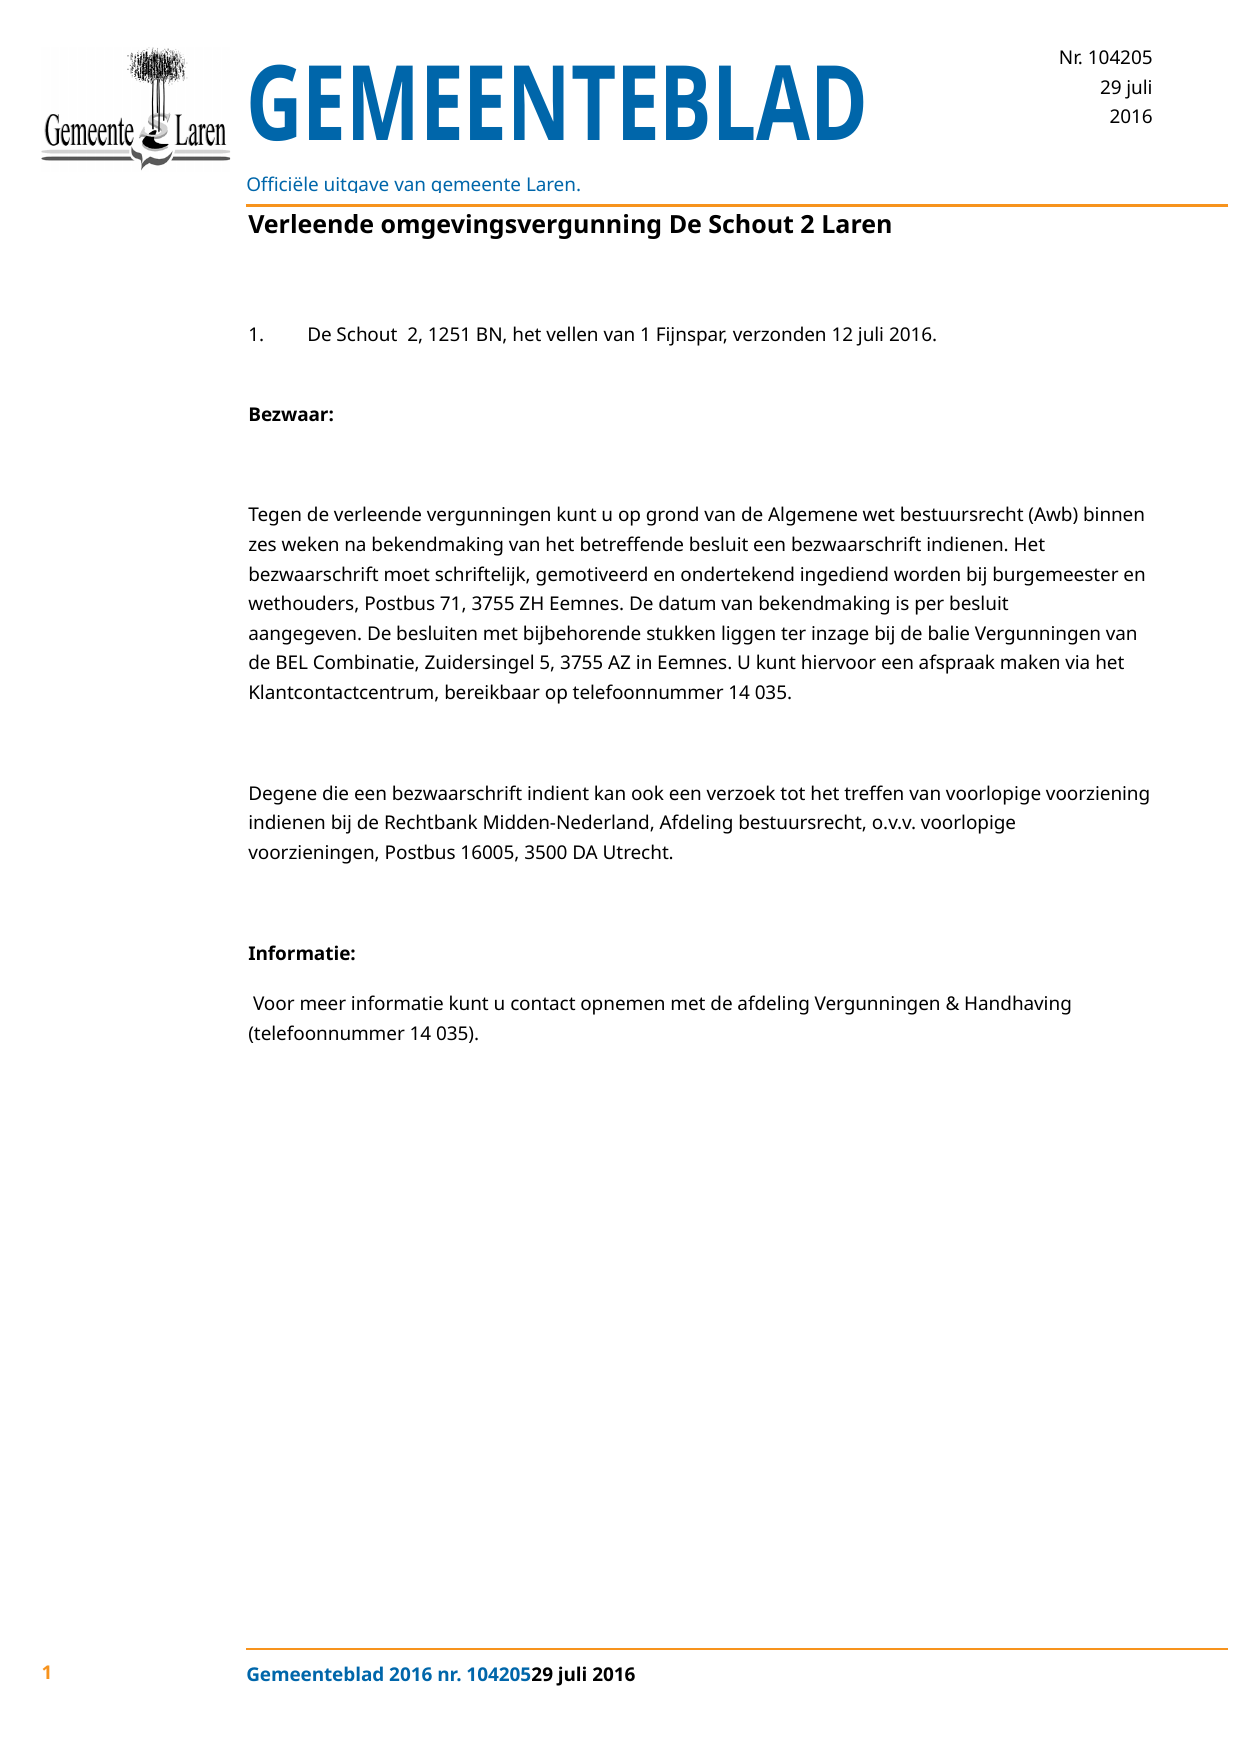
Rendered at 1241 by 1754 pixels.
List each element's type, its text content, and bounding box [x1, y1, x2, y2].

text Bezwaar: [248, 401, 1152, 426]
text Verleende omgevingsvergunning De Schout 2 Laren [248, 207, 1152, 241]
picture [41, 47, 231, 172]
text Degene die een bezwaarschrift indient kan ook een verzoek tot het treffen van voorlopige voorziening indienen bij de Rechtbank Midden-Nederland, Afdeling bestuursrecht, o.v.v. voorlopige voorzieningen, Postbus 16005, 3500 DA Utrecht. [248, 780, 1152, 865]
list De Schout 2, 1251 BN, het vellen van 1 Fijnspar, verzonden 12 juli 2016. [248, 321, 1152, 346]
text Voor meer informatie kunt u contact opnemen met de afdeling Vergunningen & Handhaving (telefoonnummer 14 035). [248, 990, 1152, 1046]
text Tegen de verleende vergunningen kunt u op grond van de Algemene wet bestuursrecht (Awb) binnen zes weken na bekendmaking van het betreffende besluit een bezwaarschrift indienen. Het bezwaarschrift moet schriftelijk, gemotiveerd en ondertekend ingediend worden bij burgemeester en wethouders, Postbus 71, 3755 ZH Eemnes. De datum van bekendmaking is per besluit aangegeven. De besluiten met bijbehorende stukken liggen ter inzage bij de balie Vergunningen van de BEL Combinatie, Zuidersingel 5, 3755 AZ in Eemnes. U kunt hiervoor een afspraak maken via het Klantcontactcentrum, bereikbaar op telefoonnummer 14 035. [248, 502, 1152, 705]
text Informatie: [248, 940, 1152, 966]
